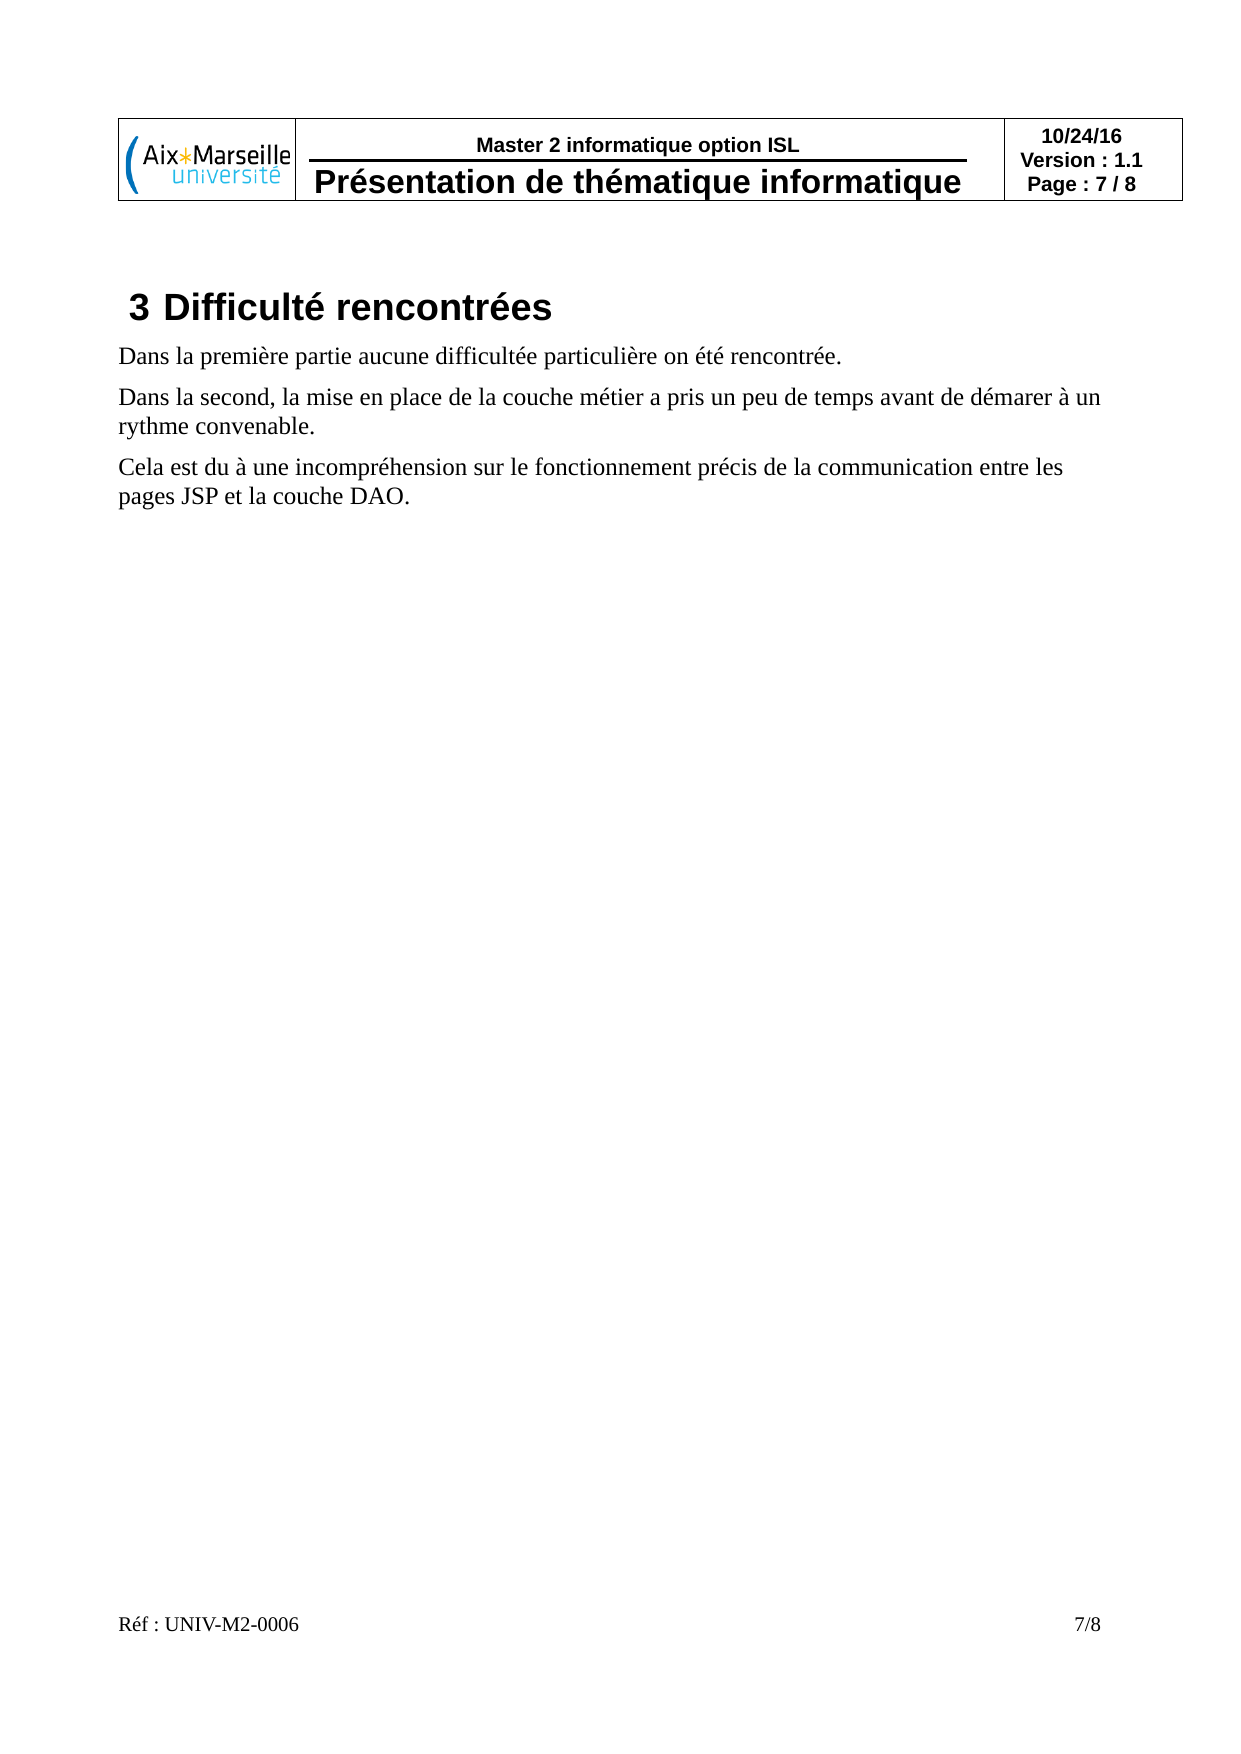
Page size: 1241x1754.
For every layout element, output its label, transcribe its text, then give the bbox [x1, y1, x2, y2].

text Dans la première partie aucune difficultée particulière on été rencontrée. [118, 341, 1122, 369]
picture [125, 136, 290, 194]
text Cela est du à une incompréhension sur le fonctionnement précis de la communication entre les pages JSP et la couche DAO. [118, 452, 1122, 509]
subtitle Difficulté rencontrées [118, 284, 1122, 328]
text Dans la second, la mise en place de la couche métier a pris un peu de temps avant de démarer à un rythme convenable. [118, 382, 1122, 439]
